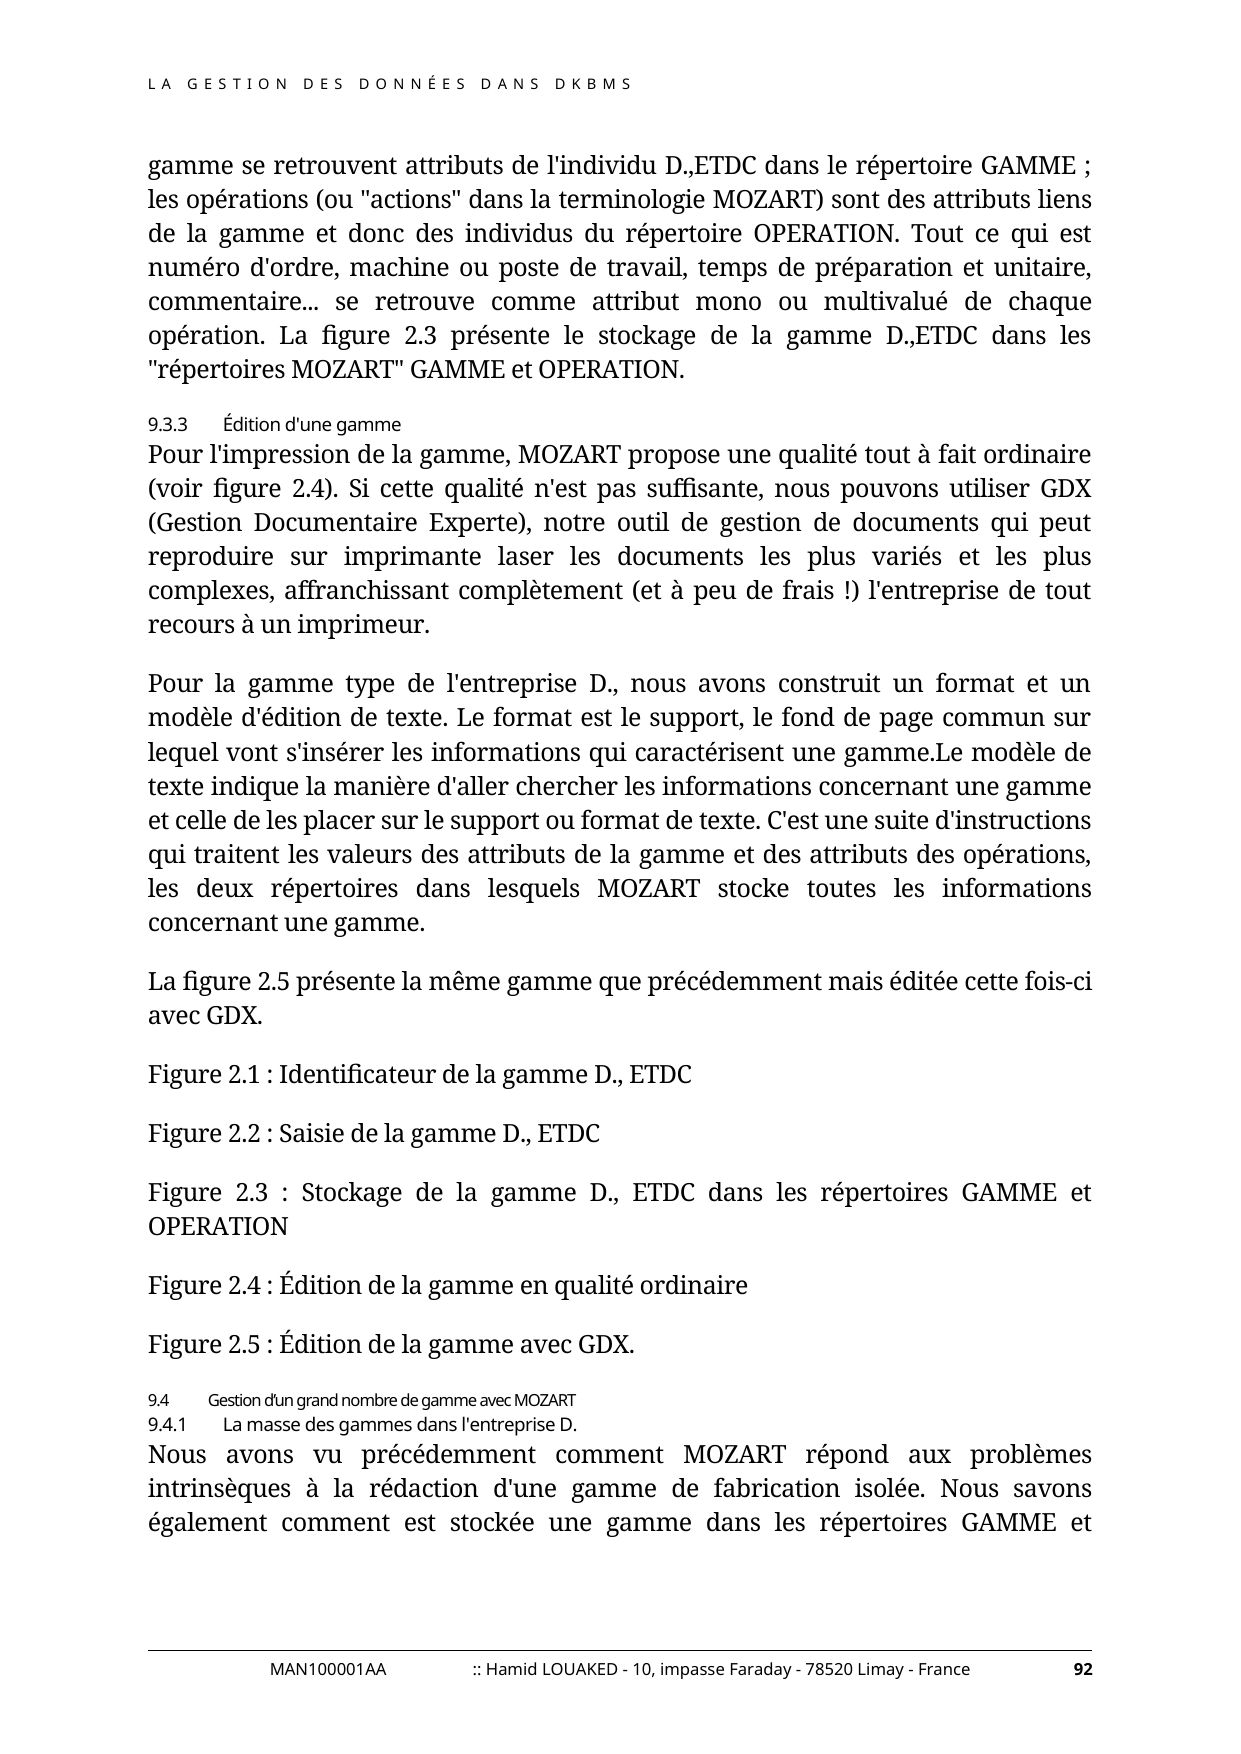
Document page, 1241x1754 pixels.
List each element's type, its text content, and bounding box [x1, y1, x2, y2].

text Figure 2.3 : Stockage de la gamme D., ETDC dans les répertoires GAMME et OPERATION [148, 1175, 1092, 1243]
text Pour l'impression de la gamme, MOZART propose une qualité tout à fait ordinaire (voir figure 2.4). Si cette qualité n'est pas suffisante, nous pouvons utiliser GDX (Gestion Documentaire Experte), notre outil de gestion de documents qui peut reproduire sur imprimante laser les documents les plus variés et les plus complexes, affranchissant complètement (et à peu de frais !) l'entreprise de tout recours à un imprimeur. [148, 437, 1092, 641]
text Figure 2.4 : Édition de la gamme en qualité ordinaire [148, 1268, 1092, 1302]
text Nous avons vu précédemment comment MOZART répond aux problèmes intrinsèques à la rédaction d'une gamme de fabrication isolée. Nous savons également comment est stockée une gamme dans les répertoires GAMME et [148, 1437, 1092, 1539]
text La figure 2.5 présente la même gamme que précédemment mais éditée cette fois-ci avec GDX. [148, 963, 1092, 1032]
text Figure 2.2 : Saisie de la gamme D., ETDC [148, 1116, 1092, 1150]
subtitle La masse des gammes dans l'entreprise D. [148, 1411, 1092, 1437]
text Figure 2.1 : Identificateur de la gamme D., ETDC [148, 1057, 1092, 1091]
text gamme se retrouvent attributs de l'individu D.,ETDC dans le répertoire GAMME ; les opérations (ou "actions" dans la terminologie MOZART) sont des attributs liens de la gamme et donc des individus du répertoire OPERATION. Tout ce qui est numéro d'ordre, machine ou poste de travail, temps de préparation et unitaire, commentaire... se retrouve comme attribut mono ou multivalué de chaque opération. La figure 2.3 présente le stockage de la gamme D.,ETDC dans les "répertoires MOZART" GAMME et OPERATION. [148, 148, 1092, 386]
subtitle Gestion d’un grand nombre de gamme avec MOZART [148, 1386, 1092, 1411]
text Figure 2.5 : Édition de la gamme avec GDX. [148, 1327, 1092, 1361]
text Pour la gamme type de l'entreprise D., nous avons construit un format et un modèle d'édition de texte. Le format est le support, le fond de page commun sur lequel vont s'insérer les informations qui caractérisent une gamme.Le modèle de texte indique la manière d'aller chercher les informations concernant une gamme et celle de les placer sur le support ou format de texte. C'est une suite d'instructions qui traitent les valeurs des attributs de la gamme et des attributs des opérations, les deux répertoires dans lesquels MOZART stocke toutes les informations concernant une gamme. [148, 666, 1092, 938]
subtitle Édition d'une gamme [148, 411, 1092, 437]
